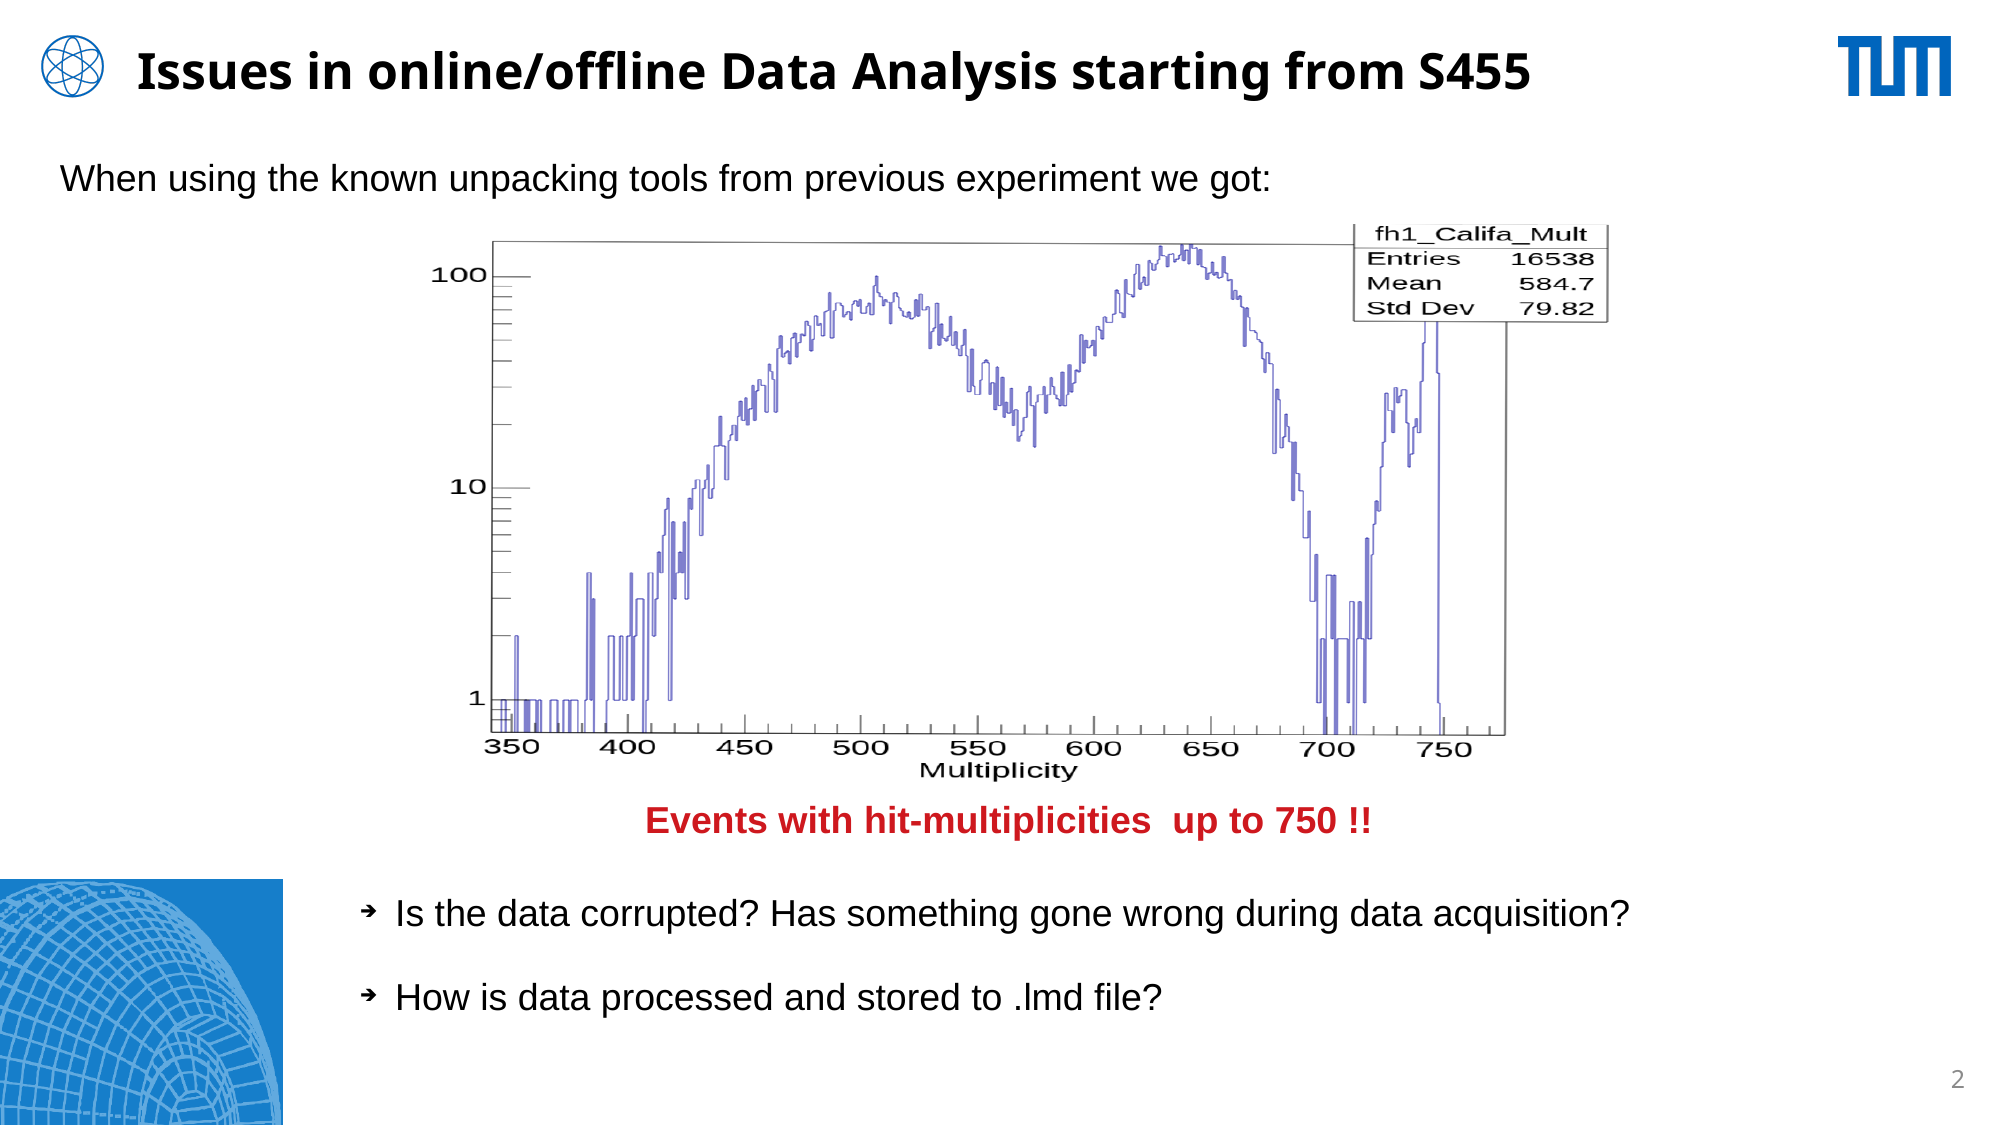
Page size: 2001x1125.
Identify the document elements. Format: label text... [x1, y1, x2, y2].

picture [0, 879, 283, 1125]
text_box When using the known unpacking tools from previous experiment we got: [45, 149, 1666, 207]
picture [1838, 36, 1951, 96]
picture [36, 30, 108, 101]
picture [418, 221, 1633, 796]
title Issues in online/offline Data Analysis starting from S455 [137, 32, 1809, 109]
text_box Events with hit-multiplicities up to 750 !! [630, 792, 1516, 885]
text_box Is the data corrupted? Has something gone wrong during data acquisition? How is data processed and stored to .lmd file? [345, 885, 1876, 1026]
